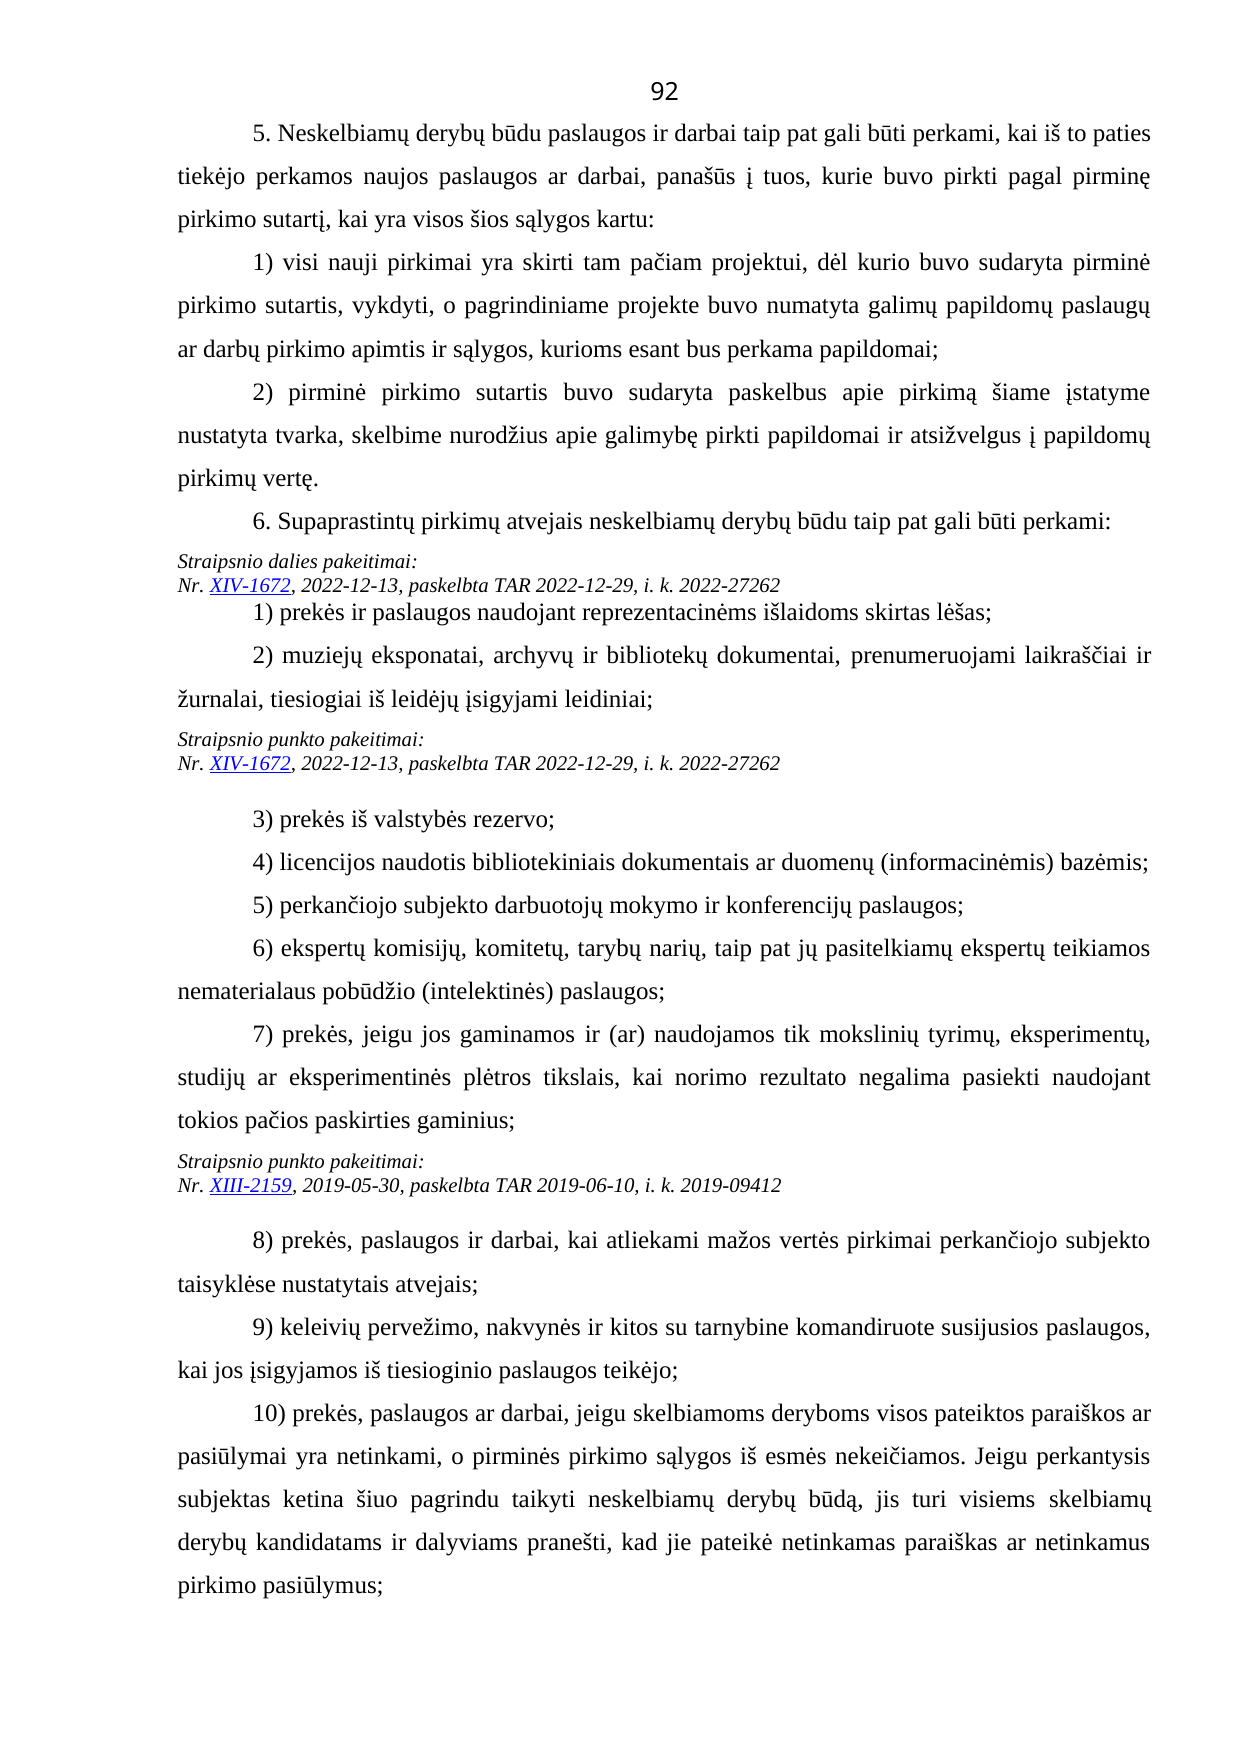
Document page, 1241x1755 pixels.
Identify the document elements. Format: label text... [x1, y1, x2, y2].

text 1) visi nauji pirkimai yra skirti tam pačiam projektui, dėl kurio buvo sudaryta pirminė pirkimo sutartis, vykdyti, o pagrindiniame projekte buvo numatyta galimų papildomų paslaugų ar darbų pirkimo apimtis ir sąlygos, kurioms esant bus perkama papildomai; [177, 247, 1152, 362]
text 7) prekės, jeigu jos gaminamos ir (ar) naudojamos tik mokslinių tyrimų, eksperimentų, studijų ar eksperimentinės plėtros tikslais, kai norimo rezultato negalima pasiekti naudojant tokios pačios paskirties gaminius; [177, 1019, 1152, 1134]
subtitle 9) keleivių pervežimo, nakvynės ir kitos su tarnybine komandiruote susijusios paslaugos, kai jos įsigyjamos iš tiesioginio paslaugos teikėjo; [177, 1312, 1152, 1384]
text Straipsnio punkto pakeitimai: [177, 1149, 1152, 1173]
text Straipsnio dalies pakeitimai: [177, 549, 1152, 573]
text Nr. XIV-1672, 2022-12-13, paskelbta TAR 2022-12-29, i. k. 2022-27262 [177, 573, 1152, 597]
text 4) licencijos naudotis bibliotekiniais dokumentais ar duomenų (informacinėmis) bazėmis; [177, 847, 1152, 876]
text Nr. XIII-2159, 2019-05-30, paskelbta TAR 2019-06-10, i. k. 2019-09412 [177, 1173, 1152, 1197]
text Straipsnio punkto pakeitimai: [177, 727, 1152, 751]
text 6) ekspertų komisijų, komitetų, tarybų narių, taip pat jų pasitelkiamų ekspertų teikiamos nematerialaus pobūdžio (intelektinės) paslaugos; [177, 933, 1152, 1005]
text 10) prekės, paslaugos ar darbai, jeigu skelbiamoms deryboms visos pateiktos paraiškos ar pasiūlymai yra netinkami, o pirminės pirkimo sąlygos iš esmės nekeičiamos. Jeigu perkantysis subjektas ketina šiuo pagrindu taikyti neskelbiamų derybų būdą, jis turi visiems skelbiamų derybų kandidatams ir dalyviams pranešti, kad jie pateikė netinkamas paraiškas ar netinkamus pirkimo pasiūlymus; [177, 1398, 1152, 1599]
text 2) muziejų eksponatai, archyvų ir bibliotekų dokumentai, prenumeruojami laikraščiai ir žurnalai, tiesiogiai iš leidėjų įsigyjami leidiniai; [177, 641, 1152, 712]
text Nr. XIV-1672, 2022-12-13, paskelbta TAR 2022-12-29, i. k. 2022-27262 [177, 751, 1152, 775]
text 3) prekės iš valstybės rezervo; [177, 804, 1152, 832]
text 2) pirminė pirkimo sutartis buvo sudaryta paskelbus apie pirkimą šiame įstatyme nustatyta tvarka, skelbime nurodžius apie galimybę pirkti papildomai ir atsižvelgus į papildomų pirkimų vertę. [177, 377, 1152, 492]
text 5. Neskelbiamų derybų būdu paslaugos ir darbai taip pat gali būti perkami, kai iš to paties tiekėjo perkamos naujos paslaugos ar darbai, panašūs į tuos, kurie buvo pirkti pagal pirminę pirkimo sutartį, kai yra visos šios sąlygos kartu: [177, 118, 1152, 233]
subtitle 6. Supaprastintų pirkimų atvejais neskelbiamų derybų būdu taip pat gali būti perkami: [177, 506, 1152, 535]
subtitle 8) prekės, paslaugos ir darbai, kai atliekami mažos vertės pirkimai perkančiojo subjekto taisyklėse nustatytais atvejais; [177, 1226, 1152, 1297]
text 5) perkančiojo subjekto darbuotojų mokymo ir konferencijų paslaugos; [177, 890, 1152, 919]
text 1) prekės ir paslaugos naudojant reprezentacinėms išlaidoms skirtas lėšas; [177, 597, 1152, 626]
